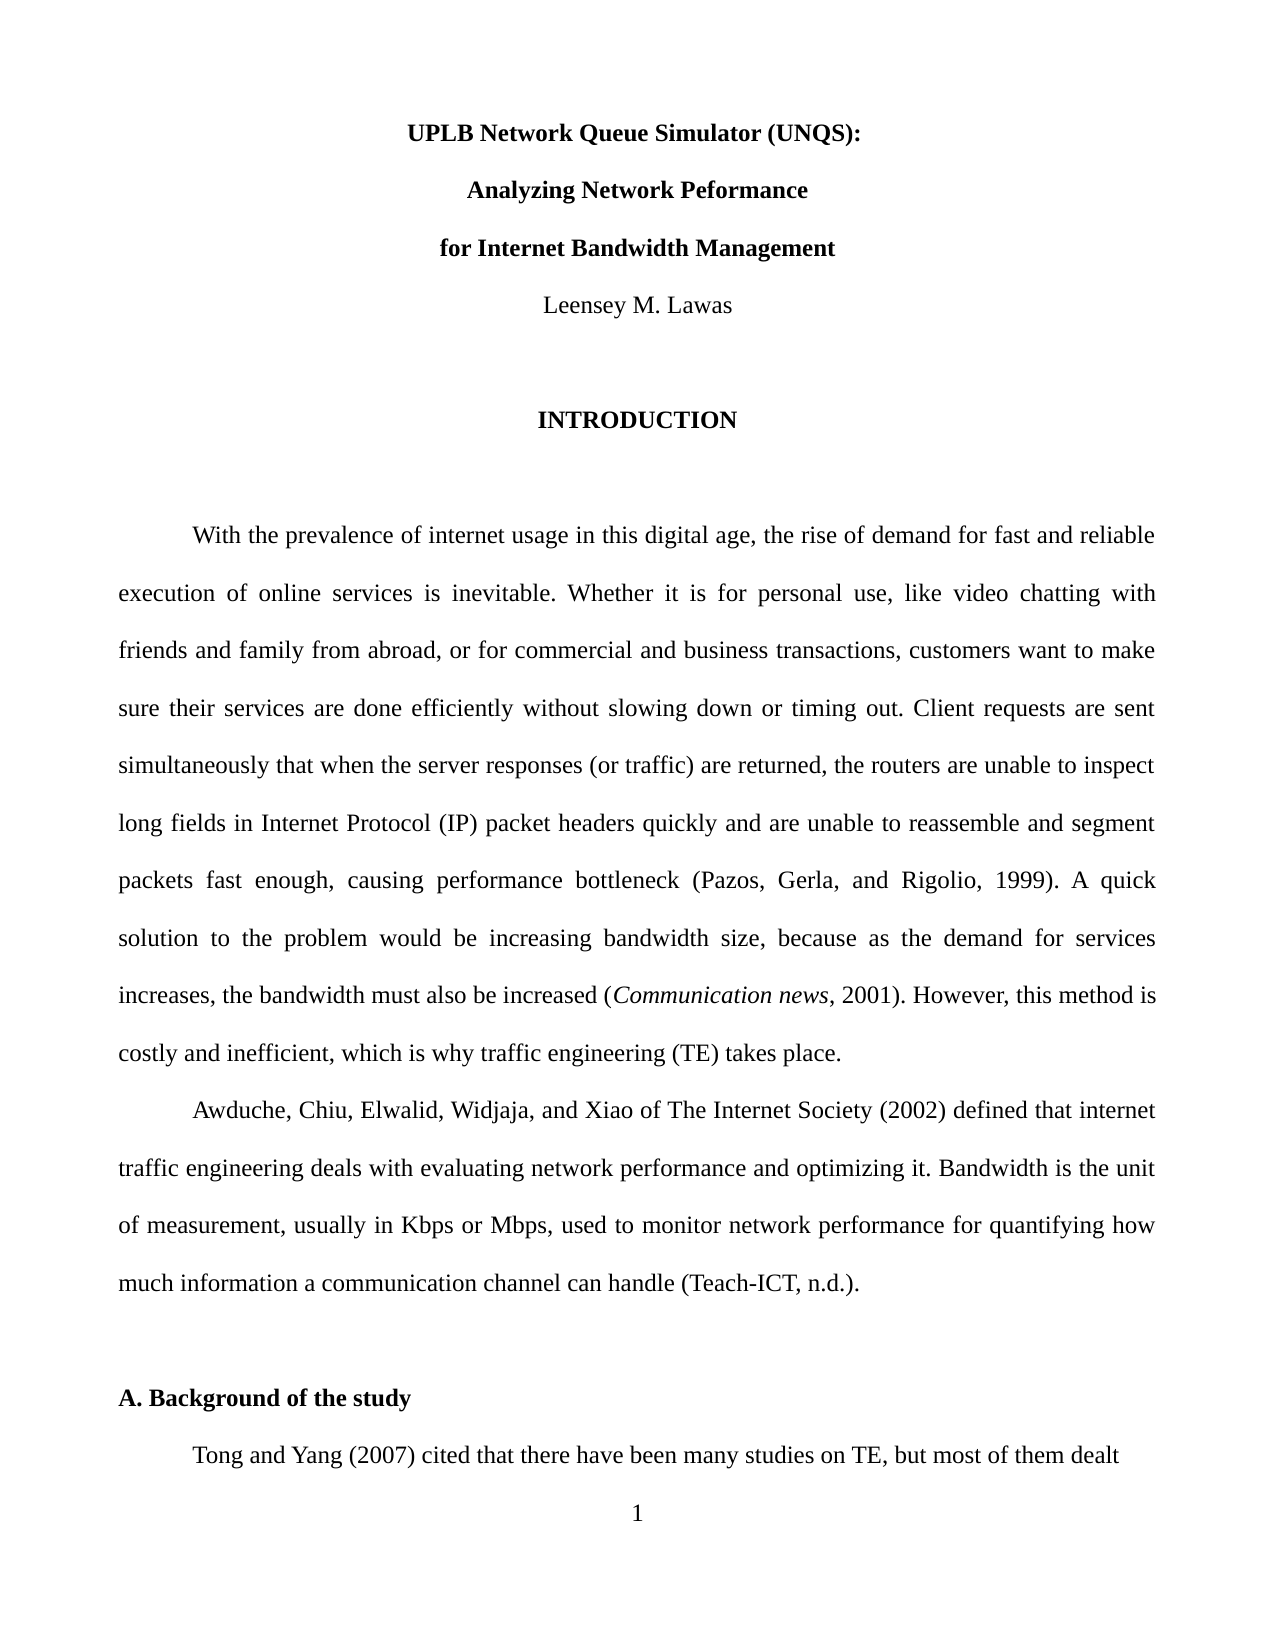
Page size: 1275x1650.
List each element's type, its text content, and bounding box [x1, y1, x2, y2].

text INTRODUCTION [118, 406, 1157, 434]
table_header 1 [118, 1498, 1157, 1527]
text A. Background of the study [118, 1383, 1157, 1412]
text Tong and Yang (2007) cited that there have been many studies on TE, but most of them dealt [118, 1441, 1157, 1469]
text Awduche, Chiu, Elwalid, Widjaja, and Xiao of The Internet Society (2002) defined that internet traffic engineering deals with evaluating network performance and optimizing it. Bandwidth is the unit of measurement, usually in Kbps or Mbps, used to monitor network performance for quantifying how much information a communication channel can handle (Teach-ICT, n.d.). [118, 1096, 1157, 1297]
text Leensey M. Lawas [118, 291, 1157, 319]
text for Internet Bandwidth Management [118, 233, 1157, 262]
text UPLB Network Queue Simulator (UNQS): [118, 118, 1157, 147]
text Analyzing Network Peformance [118, 176, 1157, 204]
text With the prevalence of internet usage in this digital age, the rise of demand for fast and reliable execution of online services is inevitable. Whether it is for personal use, like video chatting with friends and family from abroad, or for commercial and business transactions, customers want to make sure their services are done efficiently without slowing down or timing out. Client requests are sent simultaneously that when the server responses (or traffic) are returned, the routers are unable to inspect long fields in Internet Protocol (IP) packet headers quickly and are unable to reassemble and segment packets fast enough, causing performance bottleneck (Pazos, Gerla, and Rigolio, 1999). A quick solution to the problem would be increasing bandwidth size, because as the demand for services increases, the bandwidth must also be increased (Communication news, 2001). However, this method is costly and inefficient, which is why traffic engineering (TE) takes place. [118, 521, 1157, 1067]
